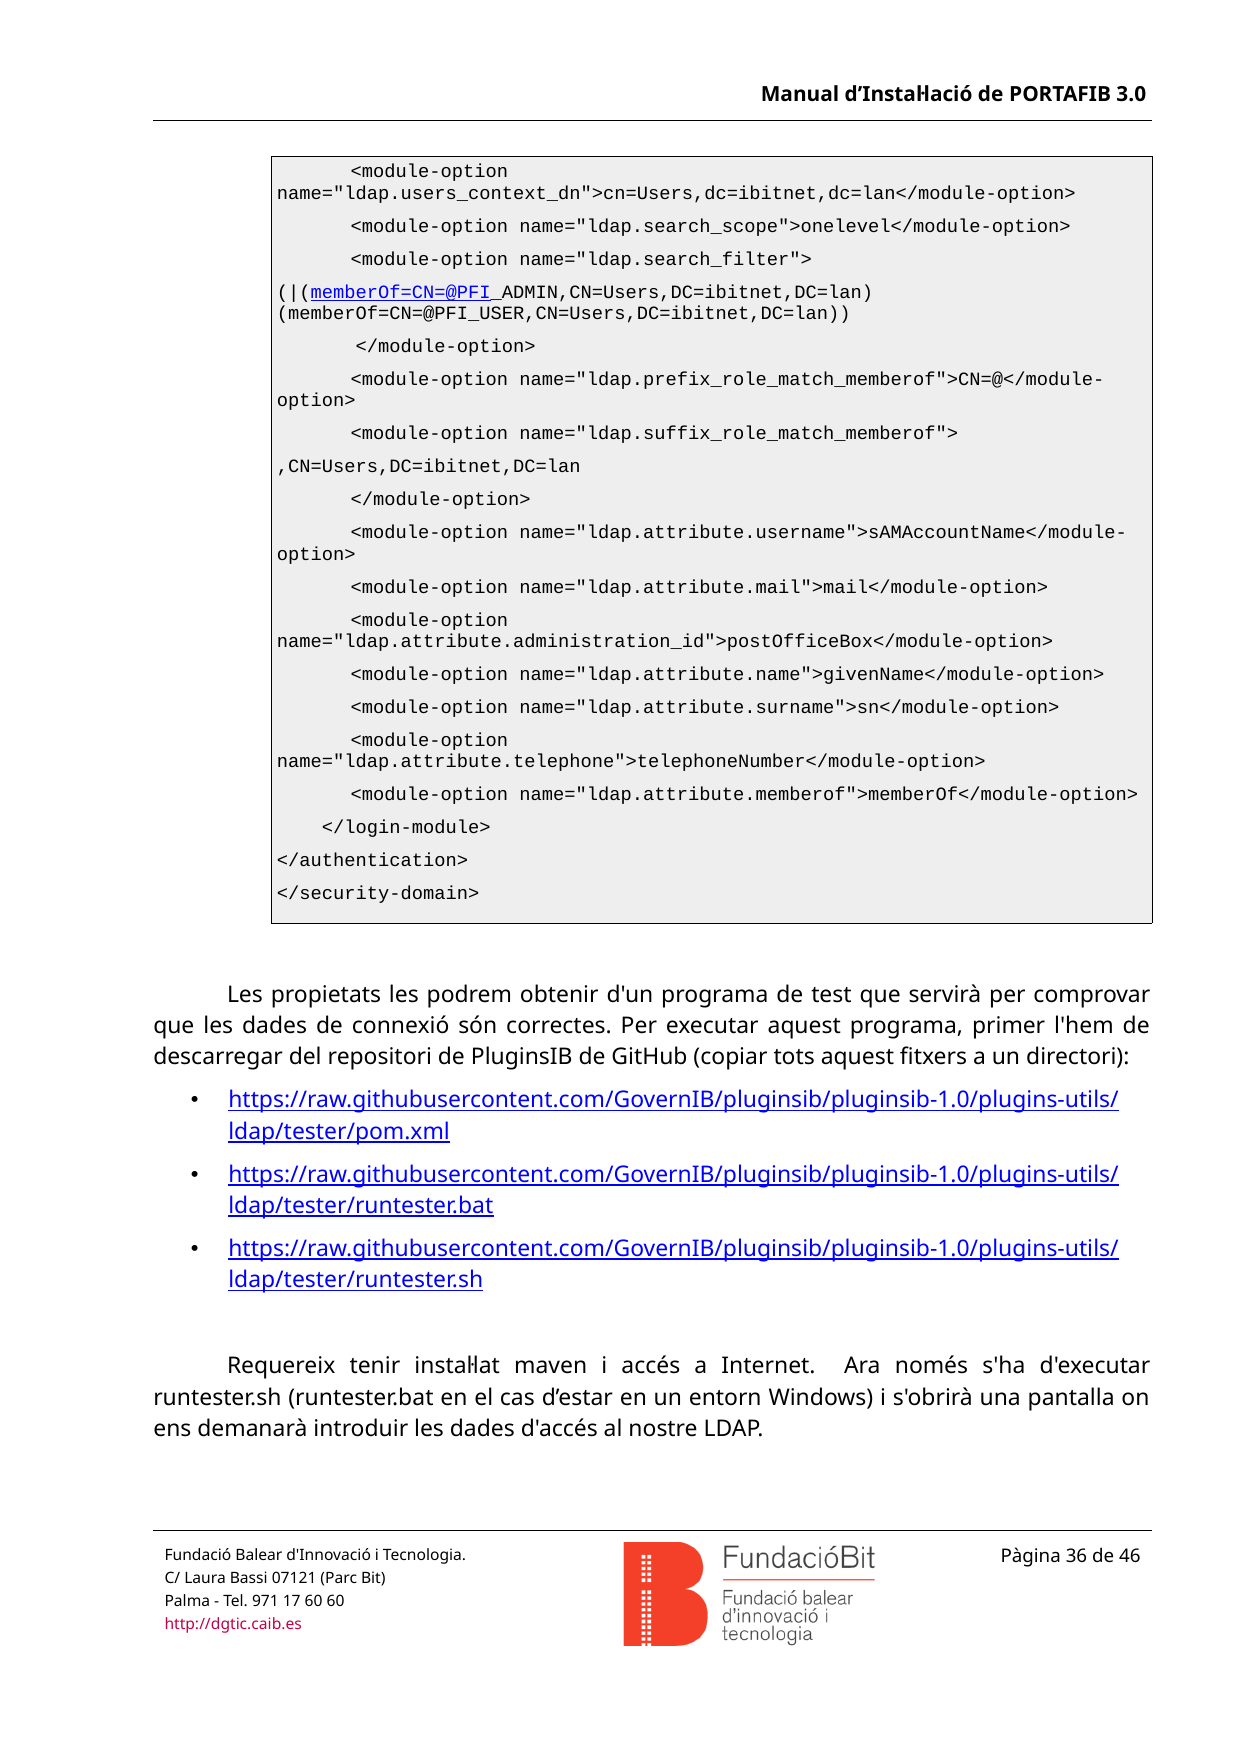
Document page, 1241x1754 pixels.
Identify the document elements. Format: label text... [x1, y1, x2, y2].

list https://raw.githubusercontent.com/GovernIB/pluginsib/pluginsib-1.0/plugins-utils/ldap/tester/pom.xml [191, 1083, 1152, 1146]
text Les propietats les podrem obtenir d'un programa de test que servirà per comprovar que les dades de connexió són correctes. Per executar aquest programa, primer l'hem de descarregar del repositori de PluginsIB de GitHub (copiar tots aquest fitxers a un directori): [153, 978, 1152, 1072]
picture [623, 1542, 875, 1646]
list https://raw.githubusercontent.com/GovernIB/pluginsib/pluginsib-1.0/plugins-utils/ldap/tester/runtester.bat [191, 1158, 1152, 1220]
table_header <module-option name="ldap.users_context_dn">cn=Users,dc=ibitnet,dc=lan</module-option> <module-option name="ldap.search_scope">onelevel</module-option> <module-option name="ldap.search_filter"> (|(memberOf=CN=@PFI_ADMIN,CN=Users,DC=ibitnet,DC=lan)(memberOf=CN=@PFI_USER,CN=Users,DC=ibitnet,DC=lan)) </module-option> <module-option name="ldap.prefix_role_match_memberof">CN=@</module-option> <module-option name="ldap.suffix_role_match_memberof"> ,CN=Users,DC=ibitnet,DC=lan </module-option> <module-option name="ldap.attribute.username">sAMAccountName</module-option> <module-option name="ldap.attribute.mail">mail</module-option> <module-option name="ldap.attribute.administration_id">postOfficeBox</module-option> <module-option name="ldap.attribute.name">givenName</module-option> <module-option name="ldap.attribute.surname">sn</module-option> <module-option name="ldap.attribute.telephone">telephoneNumber</module-option> <module-option name="ldap.attribute.memberof">memberOf</module-option> </login-module> </authentication> </security-domain> [272, 157, 1152, 923]
text Requereix tenir instal·lat maven i accés a Internet. Ara només s'ha d'executar runtester.sh (runtester.bat en el cas d’estar en un entorn Windows) i s'obrirà una pantalla on ens demanarà introduir les dades d'accés al nostre LDAP. [153, 1349, 1152, 1443]
list https://raw.githubusercontent.com/GovernIB/pluginsib/pluginsib-1.0/plugins-utils/ldap/tester/runtester.sh [191, 1232, 1152, 1294]
